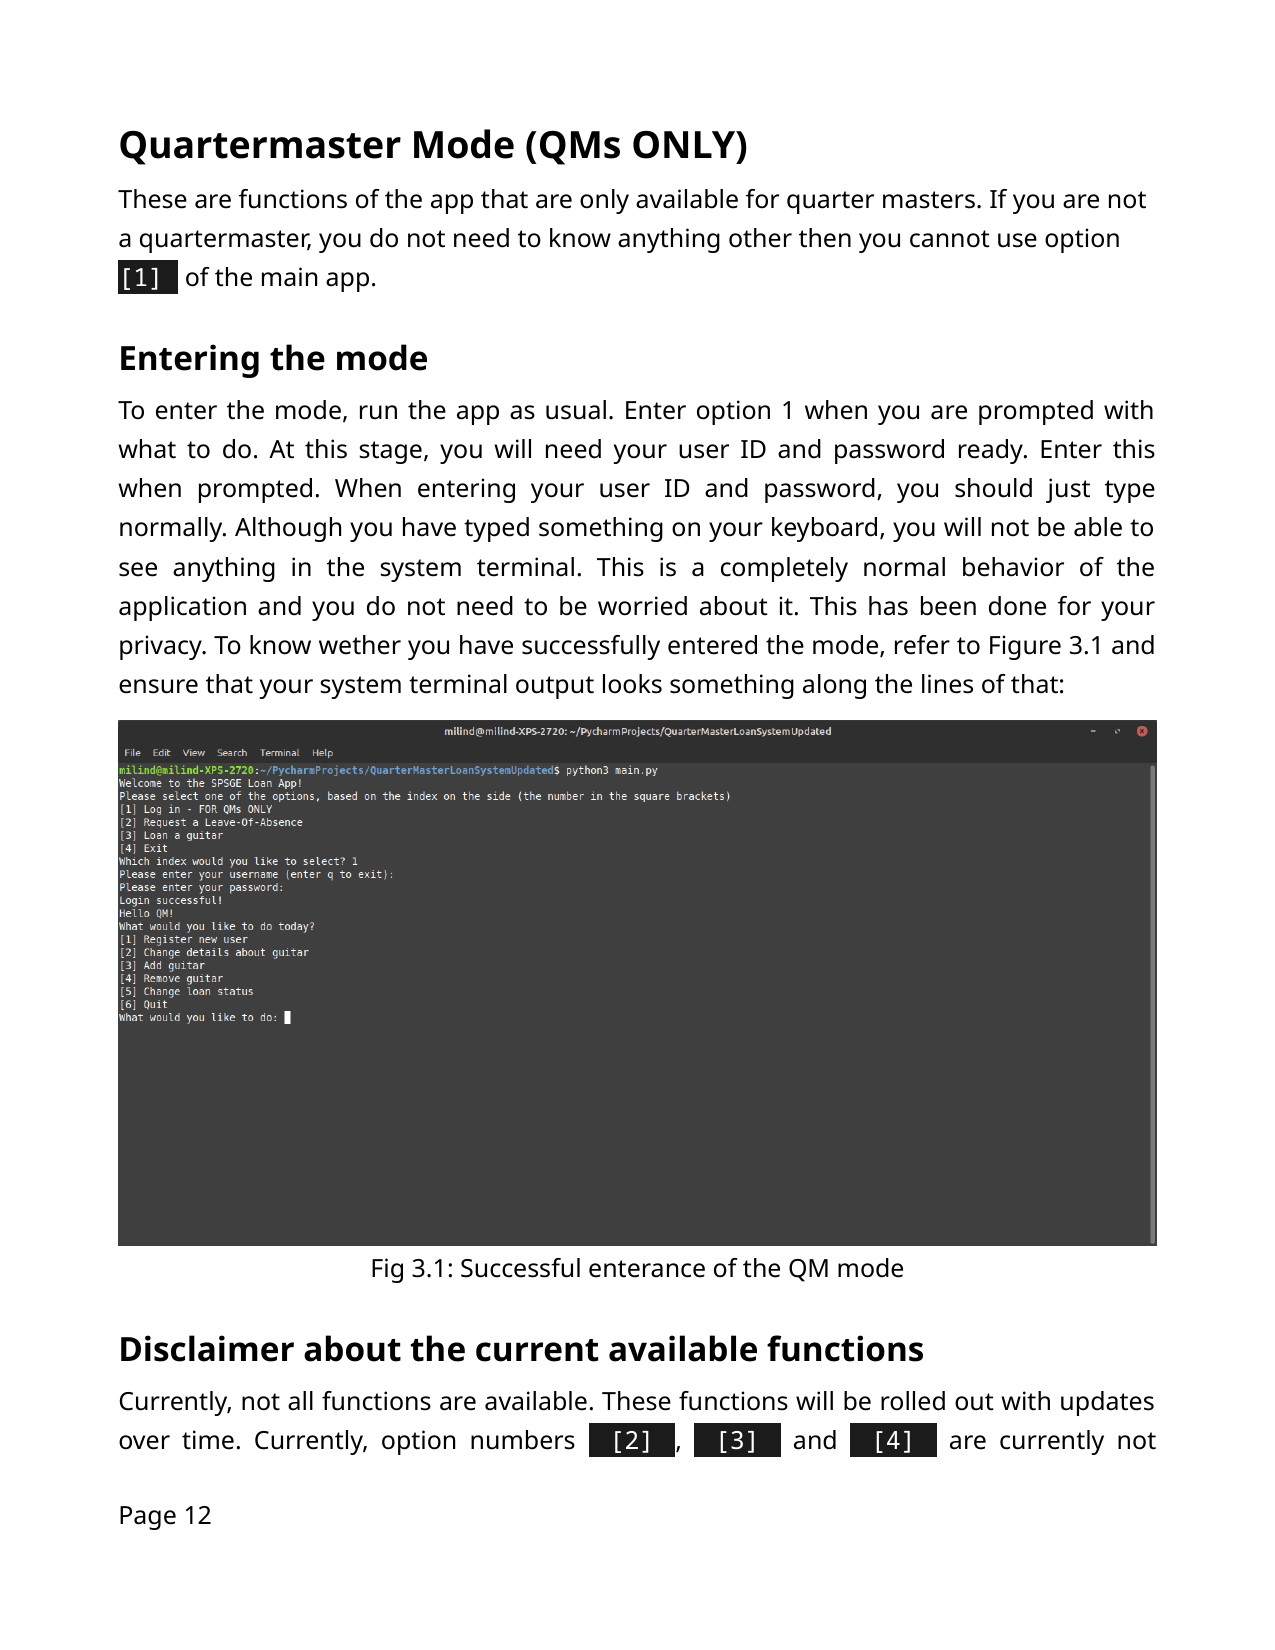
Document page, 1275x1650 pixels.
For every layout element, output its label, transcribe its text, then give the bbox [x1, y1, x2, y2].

picture [118, 720, 1157, 1246]
text Fig 3.1: Successful enterance of the QM mode [118, 1246, 1157, 1285]
text Currently, not all functions are available. These functions will be rolled out with updates over time. Currently, option numbers [2] , [3] and [4] are currently not [118, 1383, 1157, 1457]
text To enter the mode, run the app as usual. Enter option 1 when you are prompted with what to do. At this stage, you will need your user ID and password ready. Enter this when prompted. When entering your user ID and password, you should just type normally. Although you have typed something on your keyboard, you will not be able to see anything in the system terminal. This is a completely normal behavior of the application and you do not need to be worried about it. This has been done for your privacy. To know wether you have successfully entered the mode, refer to Figure 3.1 and ensure that your system terminal output looks something along the lines of that: [118, 392, 1157, 701]
subtitle Quartermaster Mode (QMs ONLY) [118, 118, 1157, 169]
subtitle Entering the mode [118, 334, 1157, 380]
text These are functions of the app that are only available for quarter masters. If you are not a quartermaster, you do not need to know anything other then you cannot use option [1] of the main app. [118, 182, 1157, 294]
subtitle Disclaimer about the current available functions [118, 1326, 1157, 1371]
